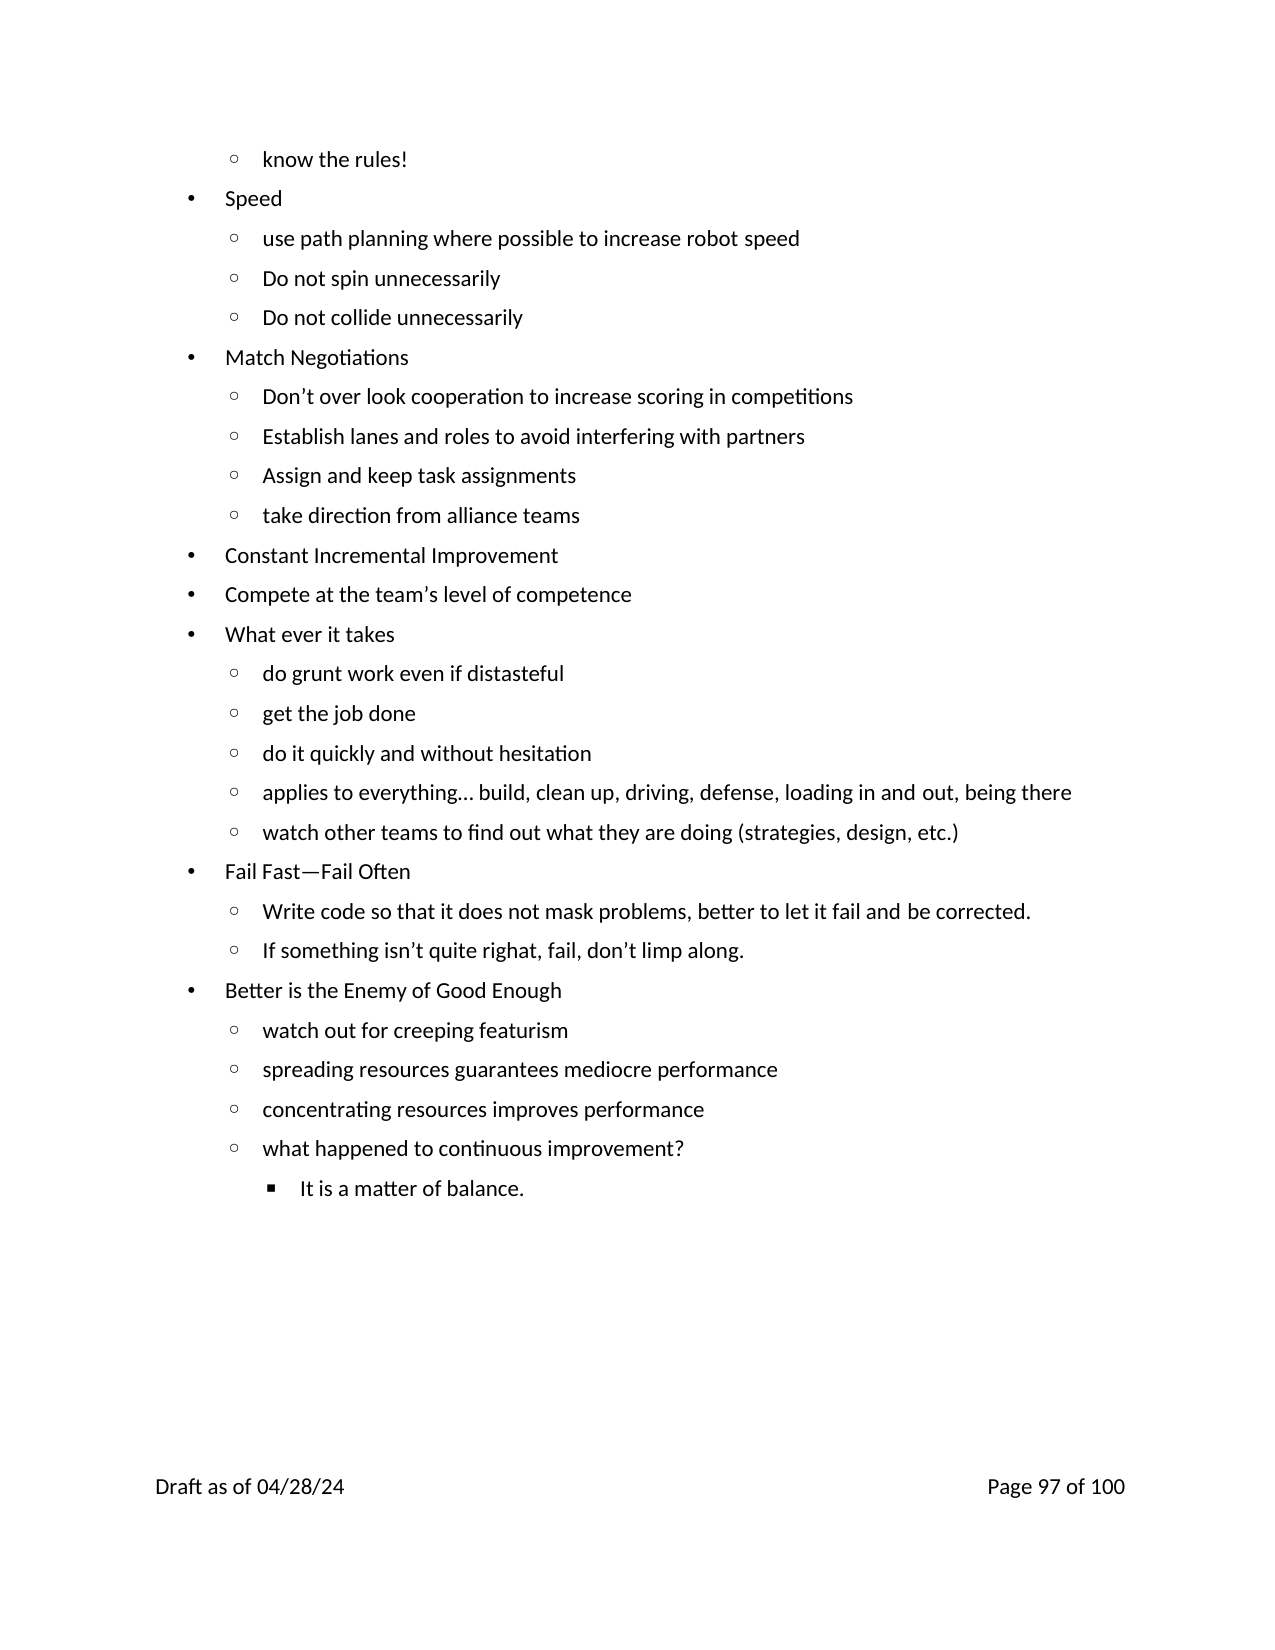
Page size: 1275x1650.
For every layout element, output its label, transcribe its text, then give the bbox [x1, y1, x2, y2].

list do grunt work even if distasteful [225, 664, 1125, 687]
list Constant Incremental Improvement [187, 546, 1125, 569]
list know the rules! [225, 150, 1125, 173]
list applies to everything… build, clean up, driving, defense, loading in and out, being there [225, 783, 1125, 806]
list spreading resources guarantees mediocre performance [225, 1060, 1125, 1083]
list Assign and keep task assignments [225, 467, 1125, 489]
list use path planning where possible to increase robot speed [225, 229, 1125, 252]
list Establish lanes and roles to avoid interfering with partners [225, 427, 1125, 450]
list Don’t over look cooperation to increase scoring in competitions [225, 387, 1125, 410]
list get the job done [225, 704, 1125, 727]
list If something isn’t quite righat, fail, don’t limp along. [225, 942, 1125, 964]
list Do not collide unnecessarily [225, 308, 1125, 331]
list do it quickly and without hesitation [225, 744, 1125, 767]
list watch out for creeping featurism [225, 1021, 1125, 1044]
list It is a matter of balance. [262, 1179, 1125, 1202]
list Compete at the team’s level of competence [187, 585, 1125, 608]
list take direction from alliance teams [225, 506, 1125, 529]
list Write code so that it does not mask problems, better to let it fail and be corrected. [225, 902, 1125, 925]
list Speed [187, 189, 1125, 212]
list watch other teams to find out what they are doing (strategies, design, etc.) [225, 823, 1125, 846]
list Fail Fast—Fail Often [187, 862, 1125, 885]
list what happened to continuous improvement? [225, 1139, 1125, 1162]
list Do not spin unnecessarily [225, 269, 1125, 292]
list Better is the Enemy of Good Enough [187, 981, 1125, 1004]
list concentrating resources improves performance [225, 1100, 1125, 1123]
list Match Negotiations [187, 348, 1125, 371]
list What ever it takes [187, 625, 1125, 648]
